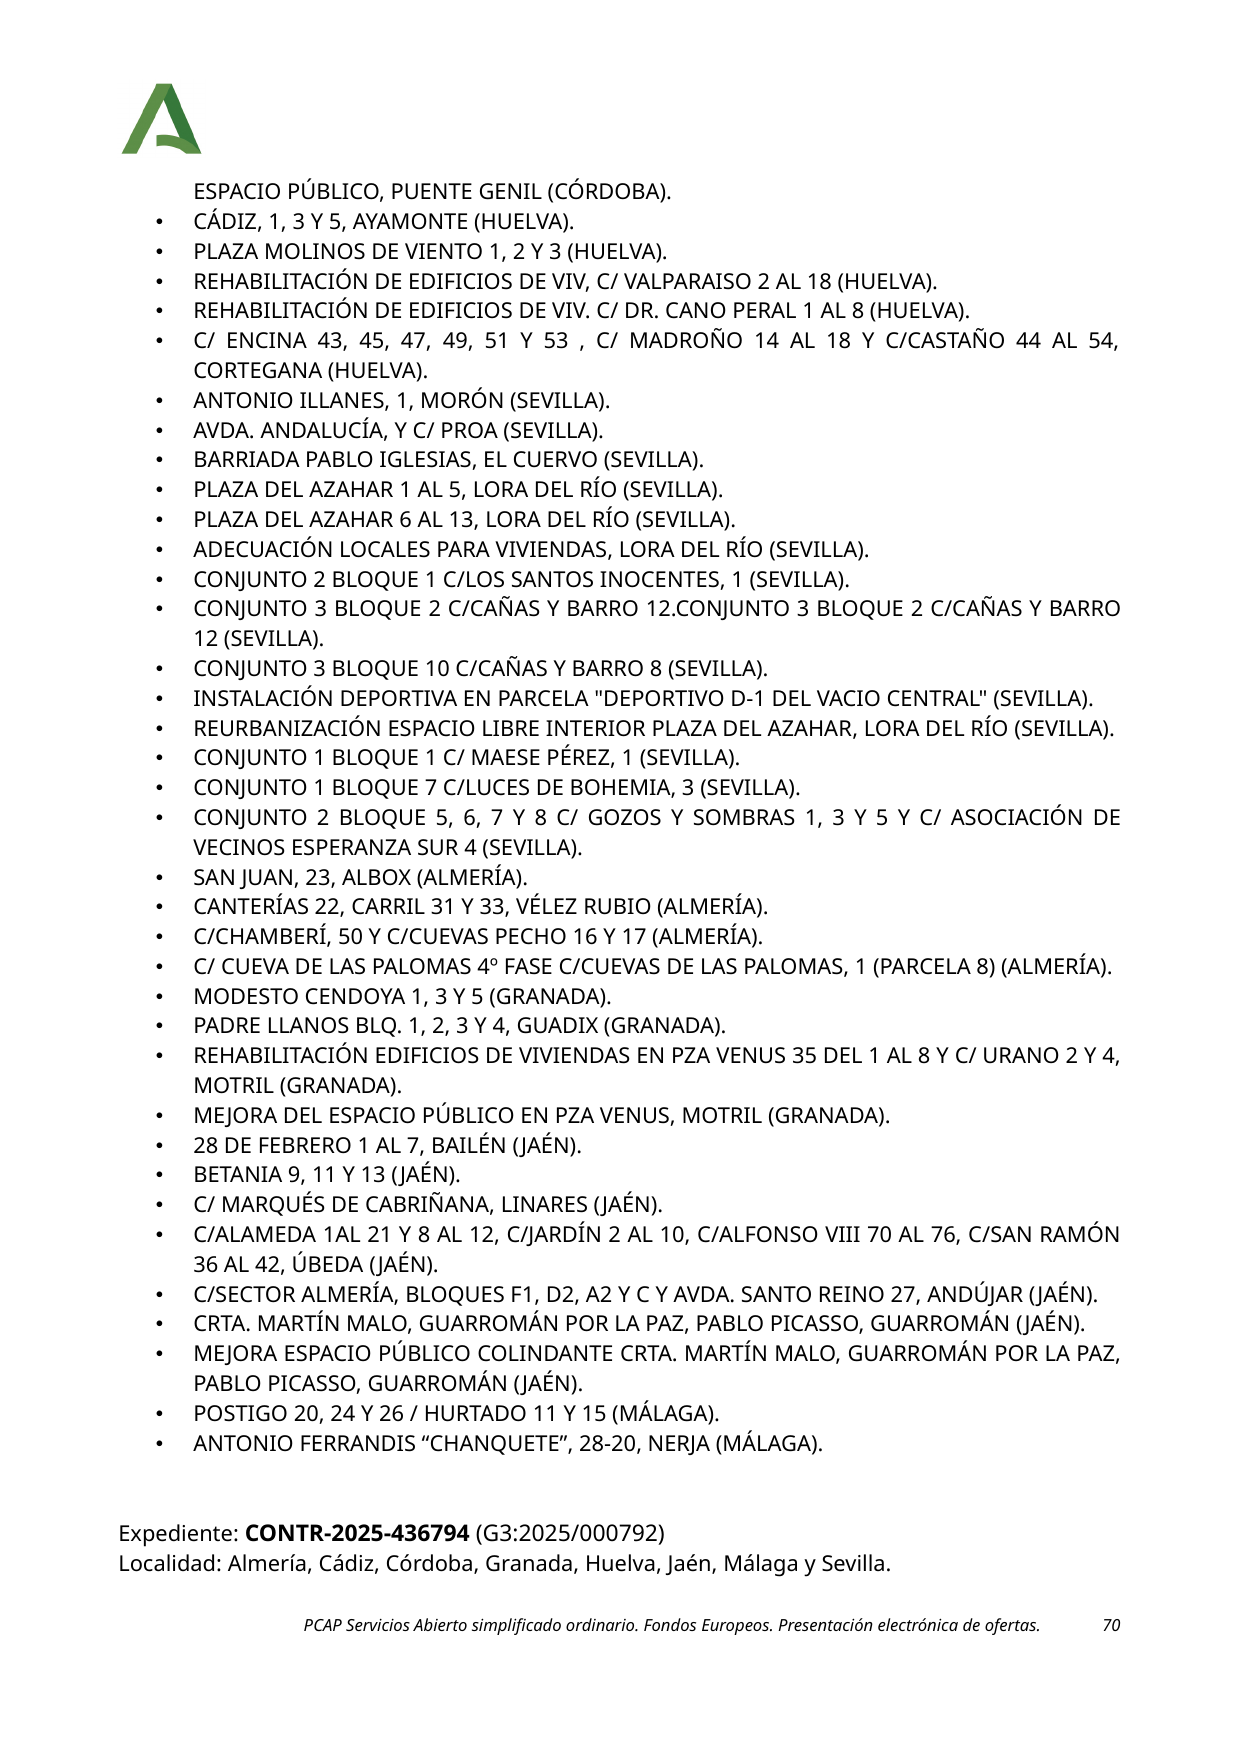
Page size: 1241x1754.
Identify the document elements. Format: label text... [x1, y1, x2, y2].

list POSTIGO 20, 24 Y 26 / HURTADO 11 Y 15 (MÁLAGA). [156, 1398, 1122, 1428]
list AVDA. ANDALUCÍA, Y C/ PROA (SEVILLA). [156, 415, 1122, 444]
list PLAZA DEL AZAHAR 1 AL 5, LORA DEL RÍO (SEVILLA). [156, 474, 1122, 504]
list CONJUNTO 3 BLOQUE 2 C/CAÑAS Y BARRO 12.CONJUNTO 3 BLOQUE 2 C/CAÑAS Y BARRO 12 (SEVILLA). [156, 593, 1122, 653]
list CONJUNTO 2 BLOQUE 5, 6, 7 Y 8 C/ GOZOS Y SOMBRAS 1, 3 Y 5 Y C/ ASOCIACIÓN DE VECINOS ESPERANZA SUR 4 (SEVILLA). [156, 802, 1122, 862]
list PLAZA DEL AZAHAR 6 AL 13, LORA DEL RÍO (SEVILLA). [156, 504, 1122, 534]
list C/ CUEVA DE LAS PALOMAS 4º FASE C/CUEVAS DE LAS PALOMAS, 1 (PARCELA 8) (ALMERÍA). [156, 951, 1122, 981]
list C/ALAMEDA 1AL 21 Y 8 AL 12, C/JARDÍN 2 AL 10, C/ALFONSO VIII 70 AL 76, C/SAN RAMÓN 36 AL 42, ÚBEDA (JAÉN). [156, 1219, 1122, 1279]
list ANTONIO FERRANDIS “CHANQUETE”, 28-20, NERJA (MÁLAGA). [156, 1428, 1122, 1457]
list BARRIADA PABLO IGLESIAS, EL CUERVO (SEVILLA). [156, 444, 1122, 474]
list CONJUNTO 3 BLOQUE 10 C/CAÑAS Y BARRO 8 (SEVILLA). [156, 653, 1122, 683]
list CONJUNTO 1 BLOQUE 1 C/ MAESE PÉREZ, 1 (SEVILLA). [156, 742, 1122, 772]
list REHABILITACIÓN DE EDIFICIOS DE VIV, C/ VALPARAISO 2 AL 18 (HUELVA). [156, 266, 1122, 296]
list REHABILITACIÓN DE EDIFICIOS DE VIV. C/ DR. CANO PERAL 1 AL 8 (HUELVA). [156, 296, 1122, 325]
list 28 DE FEBRERO 1 AL 7, BAILÉN (JAÉN). [156, 1130, 1122, 1159]
list ESPACIO PÚBLICO, PUENTE GENIL (CÓRDOBA). [156, 176, 1122, 206]
list SAN JUAN, 23, ALBOX (ALMERÍA). [156, 862, 1122, 891]
list PADRE LLANOS BLQ. 1, 2, 3 Y 4, GUADIX (GRANADA). [156, 1011, 1122, 1040]
list INSTALACIÓN DEPORTIVA EN PARCELA "DEPORTIVO D-1 DEL VACIO CENTRAL" (SEVILLA). [156, 683, 1122, 713]
list CRTA. MARTÍN MALO, GUARROMÁN POR LA PAZ, PABLO PICASSO, GUARROMÁN (JAÉN). [156, 1308, 1122, 1338]
picture [117, 79, 206, 158]
list CANTERÍAS 22, CARRIL 31 Y 33, VÉLEZ RUBIO (ALMERÍA). [156, 891, 1122, 921]
list ANTONIO ILLANES, 1, MORÓN (SEVILLA). [156, 385, 1122, 415]
list BETANIA 9, 11 Y 13 (JAÉN). [156, 1159, 1122, 1189]
list MEJORA DEL ESPACIO PÚBLICO EN PZA VENUS, MOTRIL (GRANADA). [156, 1100, 1122, 1130]
list REURBANIZACIÓN ESPACIO LIBRE INTERIOR PLAZA DEL AZAHAR, LORA DEL RÍO (SEVILLA). [156, 713, 1122, 742]
list CONJUNTO 1 BLOQUE 7 C/LUCES DE BOHEMIA, 3 (SEVILLA). [156, 772, 1122, 802]
list CONJUNTO 2 BLOQUE 1 C/LOS SANTOS INOCENTES, 1 (SEVILLA). [156, 564, 1122, 593]
list REHABILITACIÓN EDIFICIOS DE VIVIENDAS EN PZA VENUS 35 DEL 1 AL 8 Y C/ URANO 2 Y 4, MOTRIL (GRANADA). [156, 1040, 1122, 1100]
text Localidad: Almería, Cádiz, Córdoba, Granada, Huelva, Jaén, Málaga y Sevilla. [118, 1548, 1122, 1578]
list PLAZA MOLINOS DE VIENTO 1, 2 Y 3 (HUELVA). [156, 236, 1122, 266]
text Expediente: CONTR-2025-436794 (G3:2025/000792) [118, 1517, 1122, 1548]
list C/SECTOR ALMERÍA, BLOQUES F1, D2, A2 Y C Y AVDA. SANTO REINO 27, ANDÚJAR (JAÉN). [156, 1279, 1122, 1308]
list ADECUACIÓN LOCALES PARA VIVIENDAS, LORA DEL RÍO (SEVILLA). [156, 534, 1122, 564]
list C/CHAMBERÍ, 50 Y C/CUEVAS PECHO 16 Y 17 (ALMERÍA). [156, 921, 1122, 951]
list MEJORA ESPACIO PÚBLICO COLINDANTE CRTA. MARTÍN MALO, GUARROMÁN POR LA PAZ, PABLO PICASSO, GUARROMÁN (JAÉN). [156, 1338, 1122, 1398]
list C/ ENCINA 43, 45, 47, 49, 51 Y 53 , C/ MADROÑO 14 AL 18 Y C/CASTAÑO 44 AL 54, CORTEGANA (HUELVA). [156, 325, 1122, 385]
list MODESTO CENDOYA 1, 3 Y 5 (GRANADA). [156, 981, 1122, 1011]
list CÁDIZ, 1, 3 Y 5, AYAMONTE (HUELVA). [156, 206, 1122, 236]
list C/ MARQUÉS DE CABRIÑANA, LINARES (JAÉN). [156, 1189, 1122, 1219]
